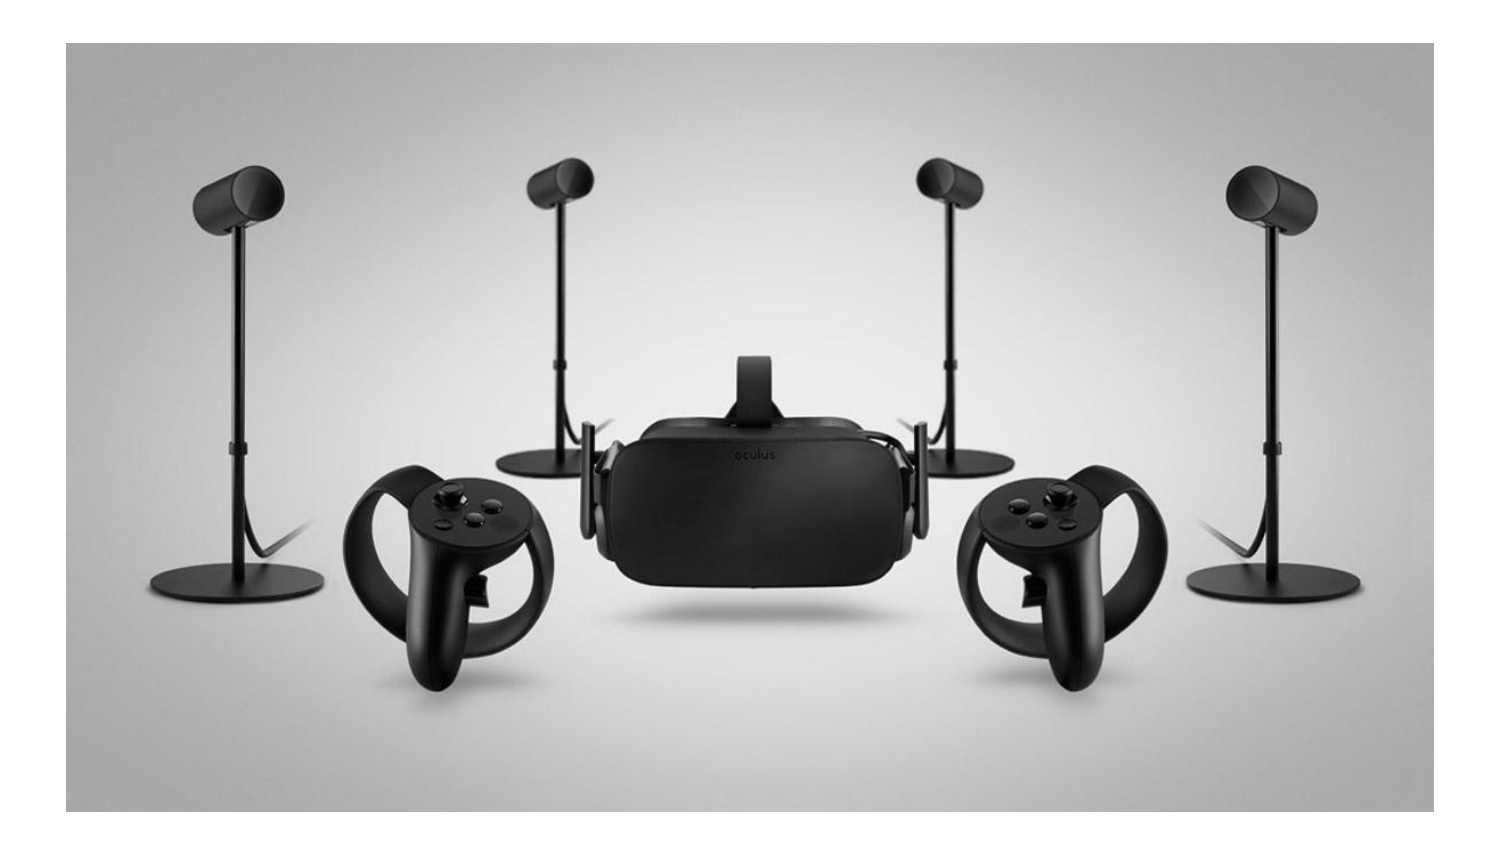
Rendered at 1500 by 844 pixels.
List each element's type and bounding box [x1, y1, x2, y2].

picture [66, 43, 1434, 812]
